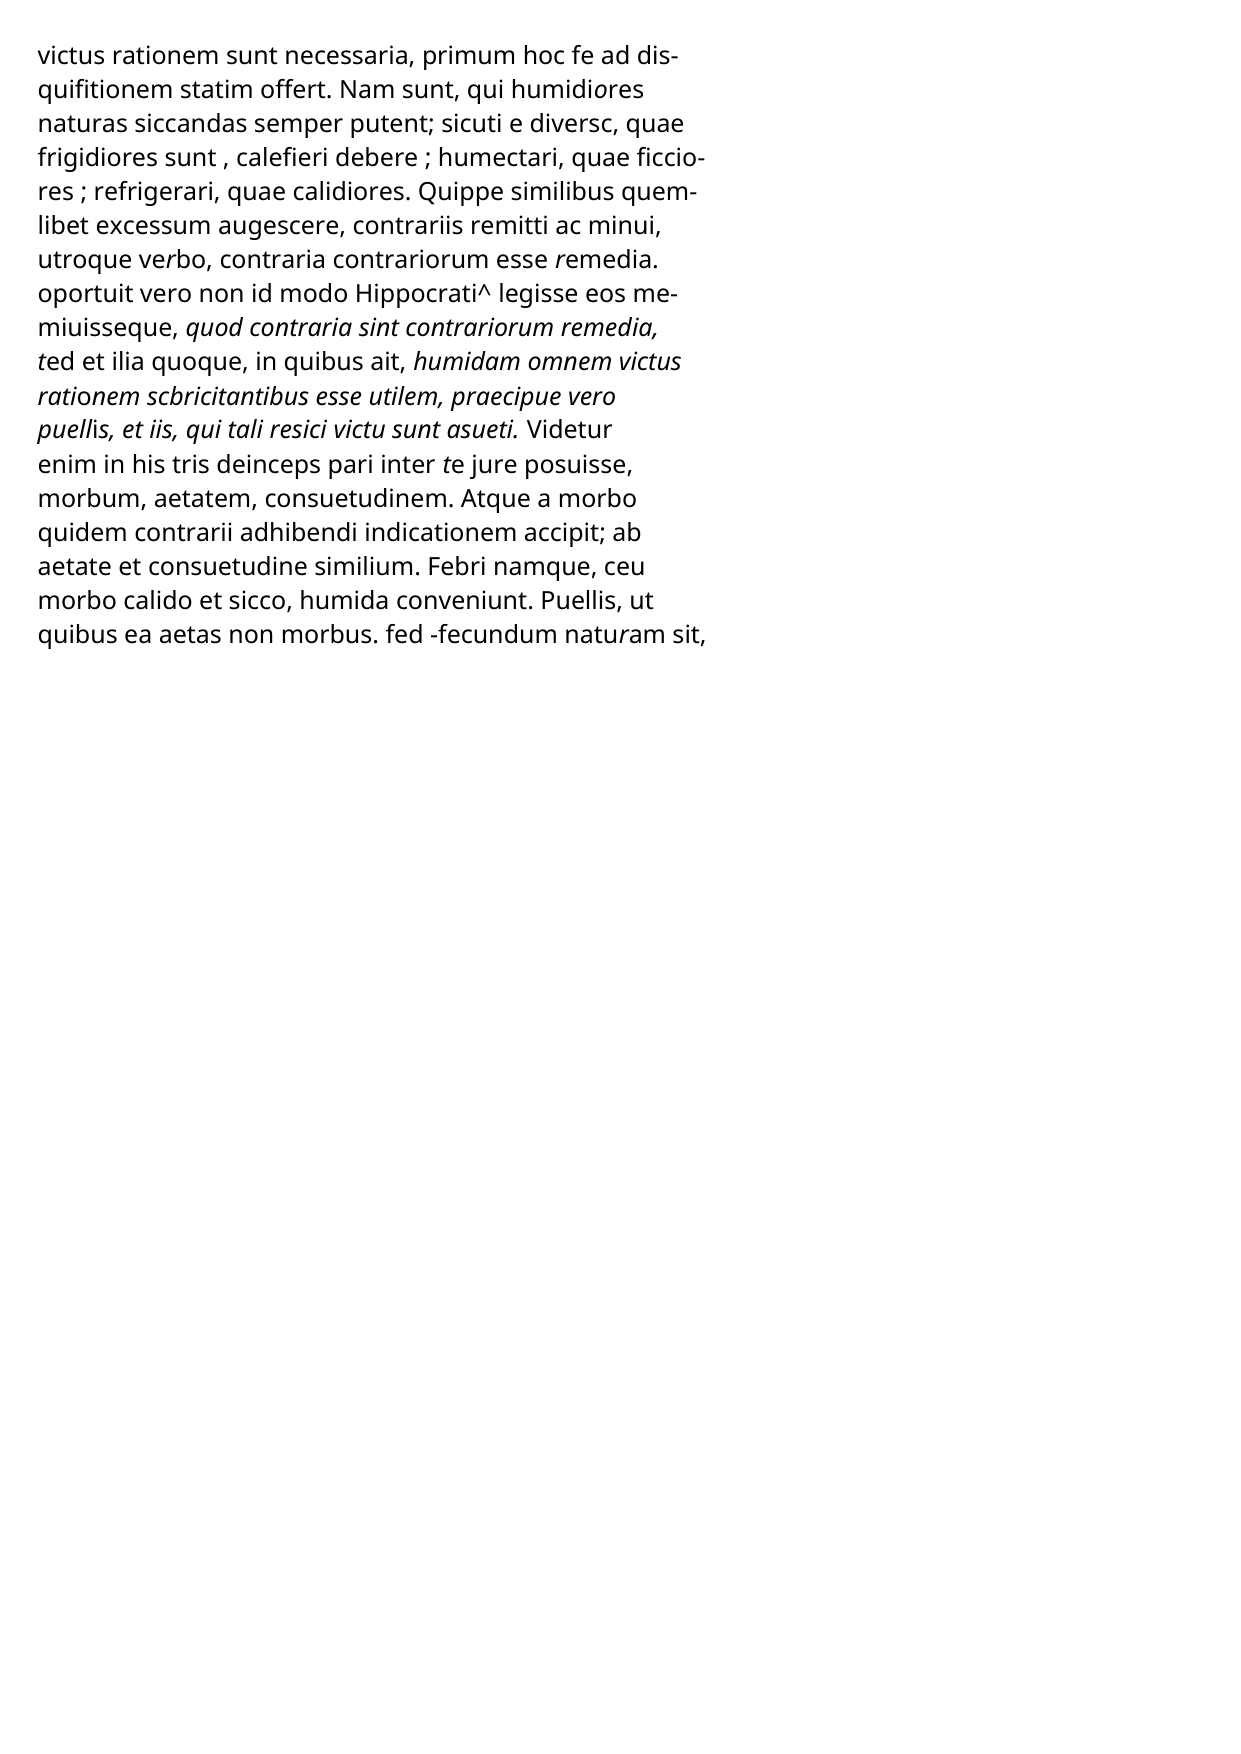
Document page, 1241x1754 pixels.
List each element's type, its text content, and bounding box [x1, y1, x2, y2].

text victus rationem sunt necessaria, primum hoc fe ad dis- quifitionem statim offert. Nam sunt, qui humidiores naturas siccandas semper putent; sicuti e diversc, quae frigidiores sunt , calefieri debere ; humectari, quae ficcio- res ; refrigerari, quae calidiores. Quippe similibus quem- libet excessum augescere, contrariis remitti ac minui, utroque verbo, contraria contrariorum esse remedia. oportuit vero non id modo Hippocrati^ legisse eos me- miuisseque, quod contraria sint contrariorum remedia, ted et ilia quoque, in quibus ait, humidam omnem victus rationem scbricitantibus esse utilem, praecipue vero puellis, et iis, qui tali resici victu sunt asueti. Videtur enim in his tris deinceps pari inter te jure posuisse, morbum, aetatem, consuetudinem. Atque a morbo quidem contrarii adhibendi indicationem accipit; ab aetate et consuetudine similium. Febri namque, ceu morbo calido et sicco, humida conveniunt. Puellis, ut quibus ea aetas non morbus. fed -fecundum naturam sit, [37, 37, 1203, 651]
